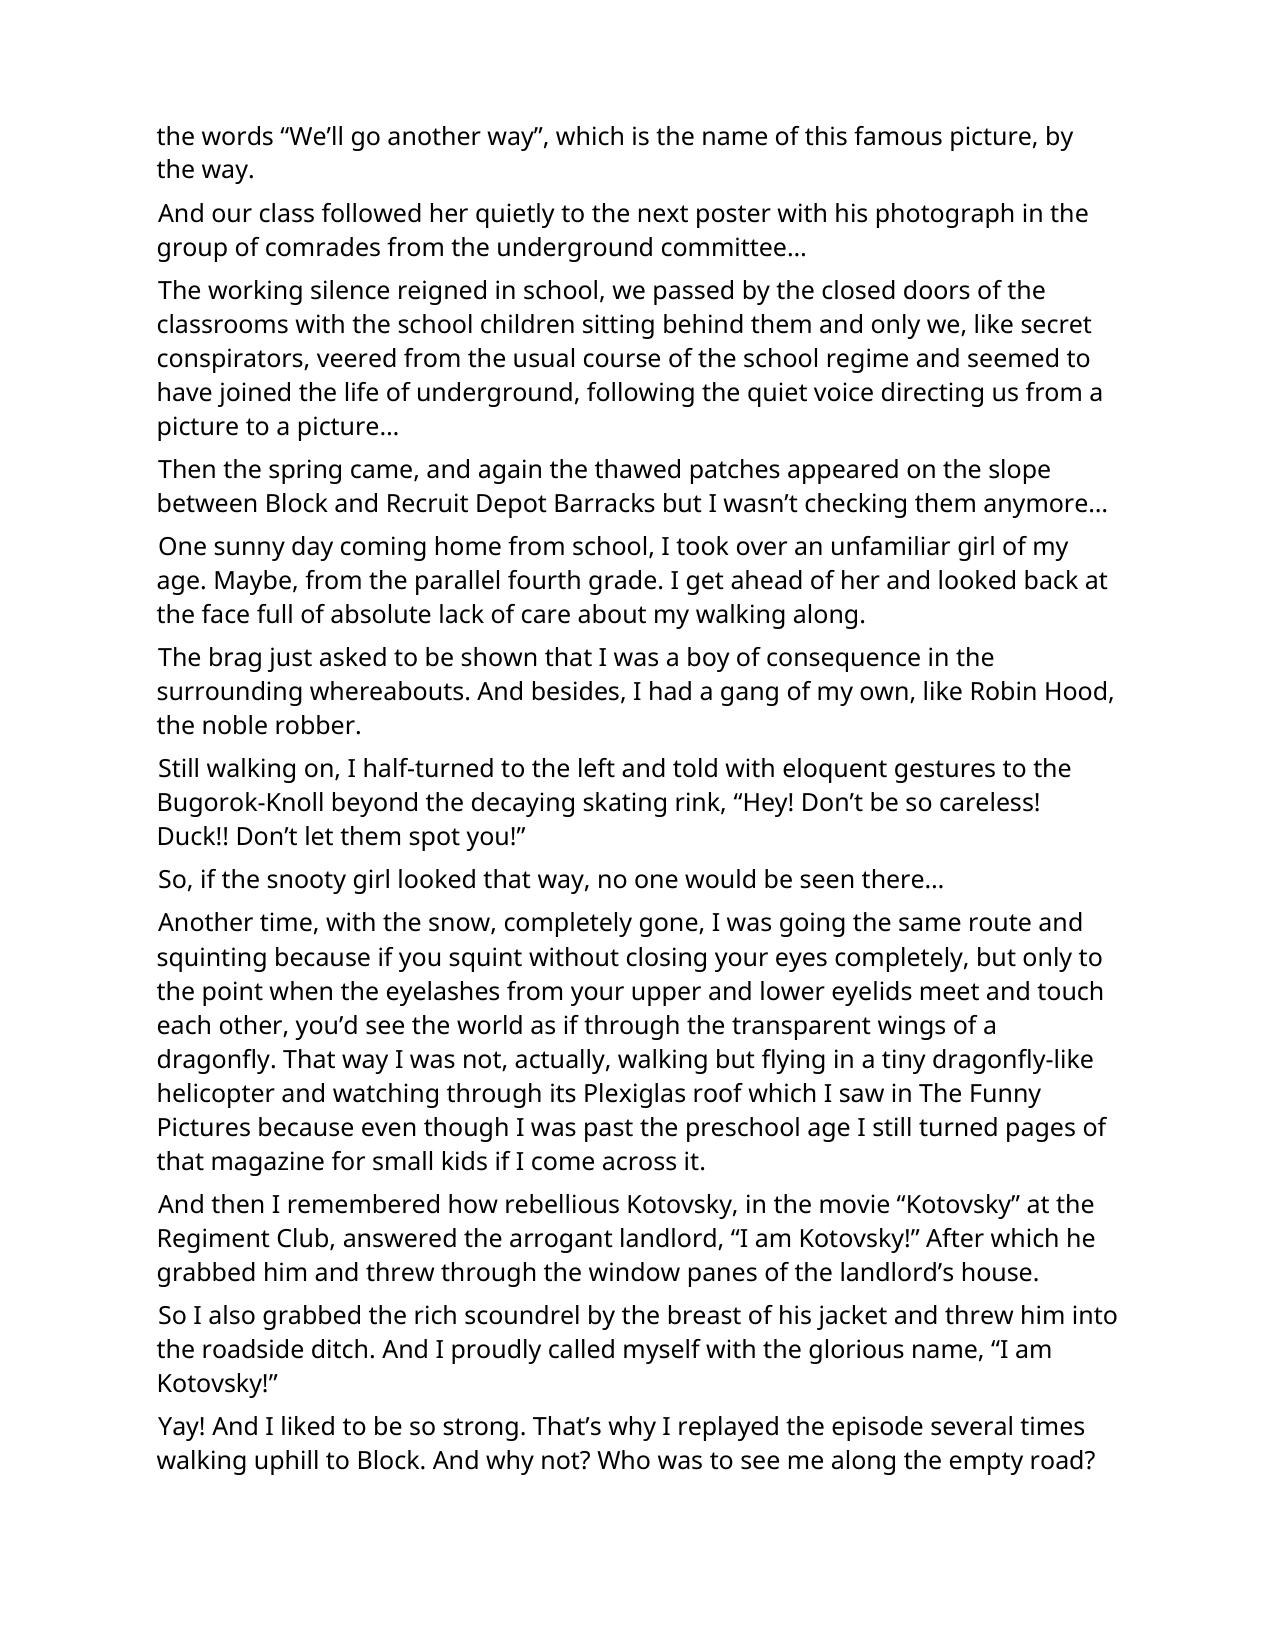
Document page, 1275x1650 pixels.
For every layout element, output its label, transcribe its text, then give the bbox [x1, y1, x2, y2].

text Another time, with the snow, completely gone, I was going the same route and squinting because if you squint without closing your eyes completely, but only to the point when the eyelashes from your upper and lower eyelids meet and touch each other, you’d see the world as if through the transparent wings of a dragonfly. That way I was not, actually, walking but flying in a tiny dragonfly-like helicopter and watching through its Plexiglas roof which I saw in The Funny Pictures because even though I was past the preschool age I still turned pages of that magazine for small kids if I come across it. [156, 905, 1118, 1178]
text And our class followed her quietly to the next poster with his photograph in the group of comrades from the underground committee… [156, 195, 1118, 263]
text Yay! And I liked to be so strong. That’s why I replayed the episode several times walking uphill to Block. And why not? Who was to see me along the empty road? [156, 1409, 1118, 1477]
text the words “We’ll go another way”, which is the name of this famous picture, by the way. [156, 118, 1118, 186]
text Still walking on, I half-turned to the left and told with eloquent gestures to the Bugorok-Knoll beyond the decaying skating rink, “Hey! Don’t be so careless! Duck!! Don’t let them spot you!” [156, 751, 1118, 853]
text One sunny day coming home from school, I took over an unfamiliar girl of my age. Maybe, from the parallel fourth grade. I get ahead of her and looked back at the face full of absolute lack of care about my walking along. [156, 529, 1118, 631]
text The working silence reigned in school, we passed by the closed doors of the classrooms with the school children sitting behind them and only we, like secret conspirators, veered from the usual course of the school regime and seemed to have joined the life of underground, following the quiet voice directing us from a picture to a picture… [156, 272, 1118, 443]
text So I also grabbed the rich scoundrel by the breast of his jacket and threw him into the roadside ditch. And I proudly called myself with the glorious name, “I am Kotovsky!” [156, 1298, 1118, 1400]
text So, if the snooty girl looked that way, no one would be seen there… [156, 862, 1118, 896]
text And then I remembered how rebellious Kotovsky, in the movie “Kotovsky” at the Regiment Club, answered the arrogant landlord, “I am Kotovsky!” After which he grabbed him and threw through the window panes of the landlord’s house. [156, 1187, 1118, 1289]
text The brag just asked to be shown that I was a boy of consequence in the surrounding whereabouts. And besides, I had a gang of my own, like Robin Hood, the noble robber. [156, 640, 1118, 742]
text Then the spring came, and again the thawed patches appeared on the slope between Block and Recruit Depot Barracks but I wasn’t checking them anymore… [156, 452, 1118, 520]
